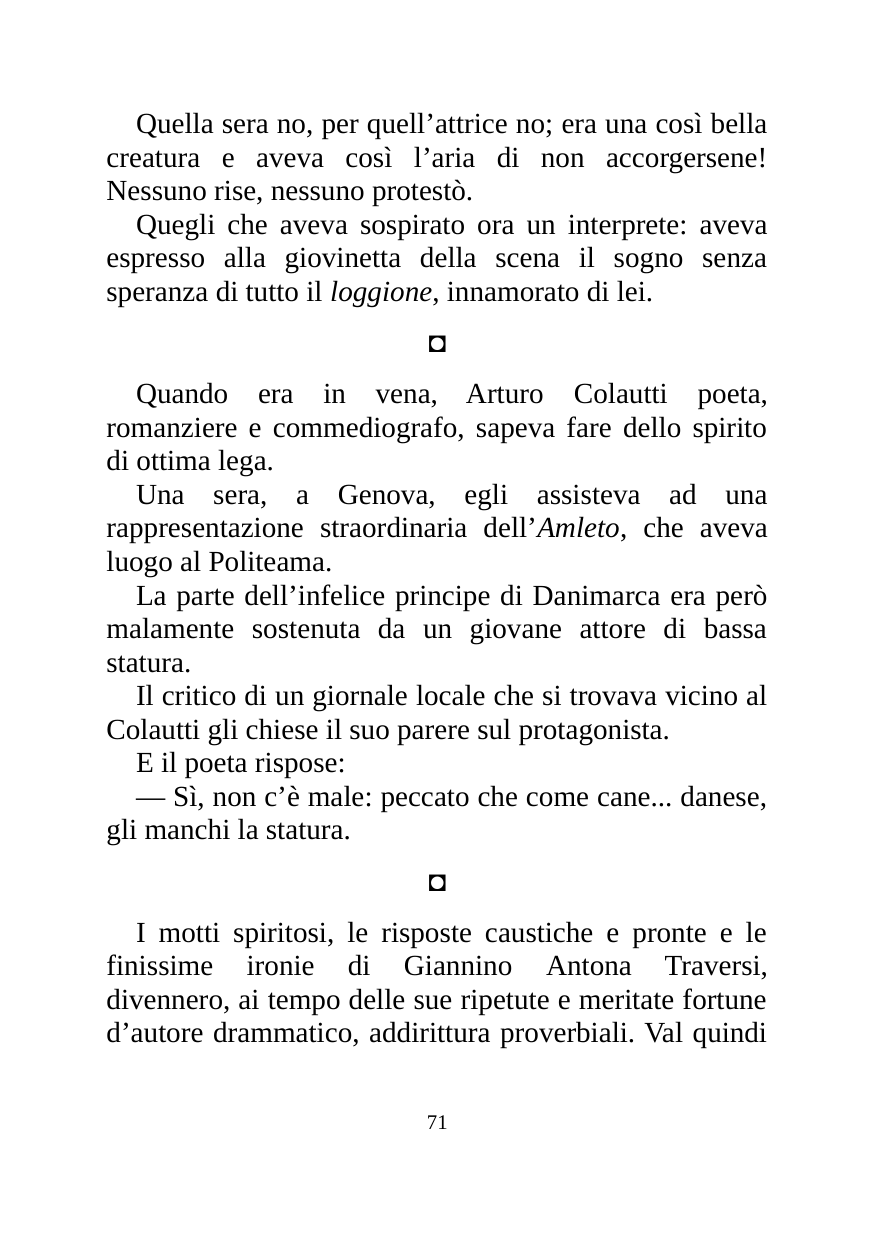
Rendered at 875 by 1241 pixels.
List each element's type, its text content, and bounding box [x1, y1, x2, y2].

text Quando era in vena, Arturo Colautti poeta, romanziere e commediografo, sapeva fare dello spirito di ottima lega. [106, 376, 768, 477]
text Il critico di un giornale locale che si trovava vicino al Colautti gli chiese il suo parere sul protagonista. [106, 678, 768, 745]
text Quella sera no, per quell’attrice no; era una così bella creatura e aveva così l’aria di non accorgersene! Nessuno rise, nessuno protestò. [106, 106, 768, 207]
text E il poeta rispose: [106, 745, 768, 779]
text I motti spiritosi, le risposte caustiche e pronte e le finissime ironie di Giannino Antona Traversi, divennero, ai tempo delle sue ripetute e meritate fortune d’autore drammatico, addirittura proverbiali. Val quindi [106, 915, 768, 1049]
text Una sera, a Genova, egli assisteva ad una rappresentazione straordinaria dell’Amleto, che aveva luogo al Politeama. [106, 477, 768, 578]
text ◘ [106, 325, 768, 359]
text — Sì, non c’è male: peccato che come cane... danese, gli manchi la statura. [106, 779, 768, 846]
text ◘ [106, 864, 768, 897]
text La parte dell’infelice principe di Danimarca era però malamente sostenuta da un giovane attore di bassa statura. [106, 578, 768, 678]
text Quegli che aveva sospirato ora un interprete: aveva espresso alla giovinetta della scena il sogno senza speranza di tutto il loggione, innamorato di lei. [106, 207, 768, 307]
